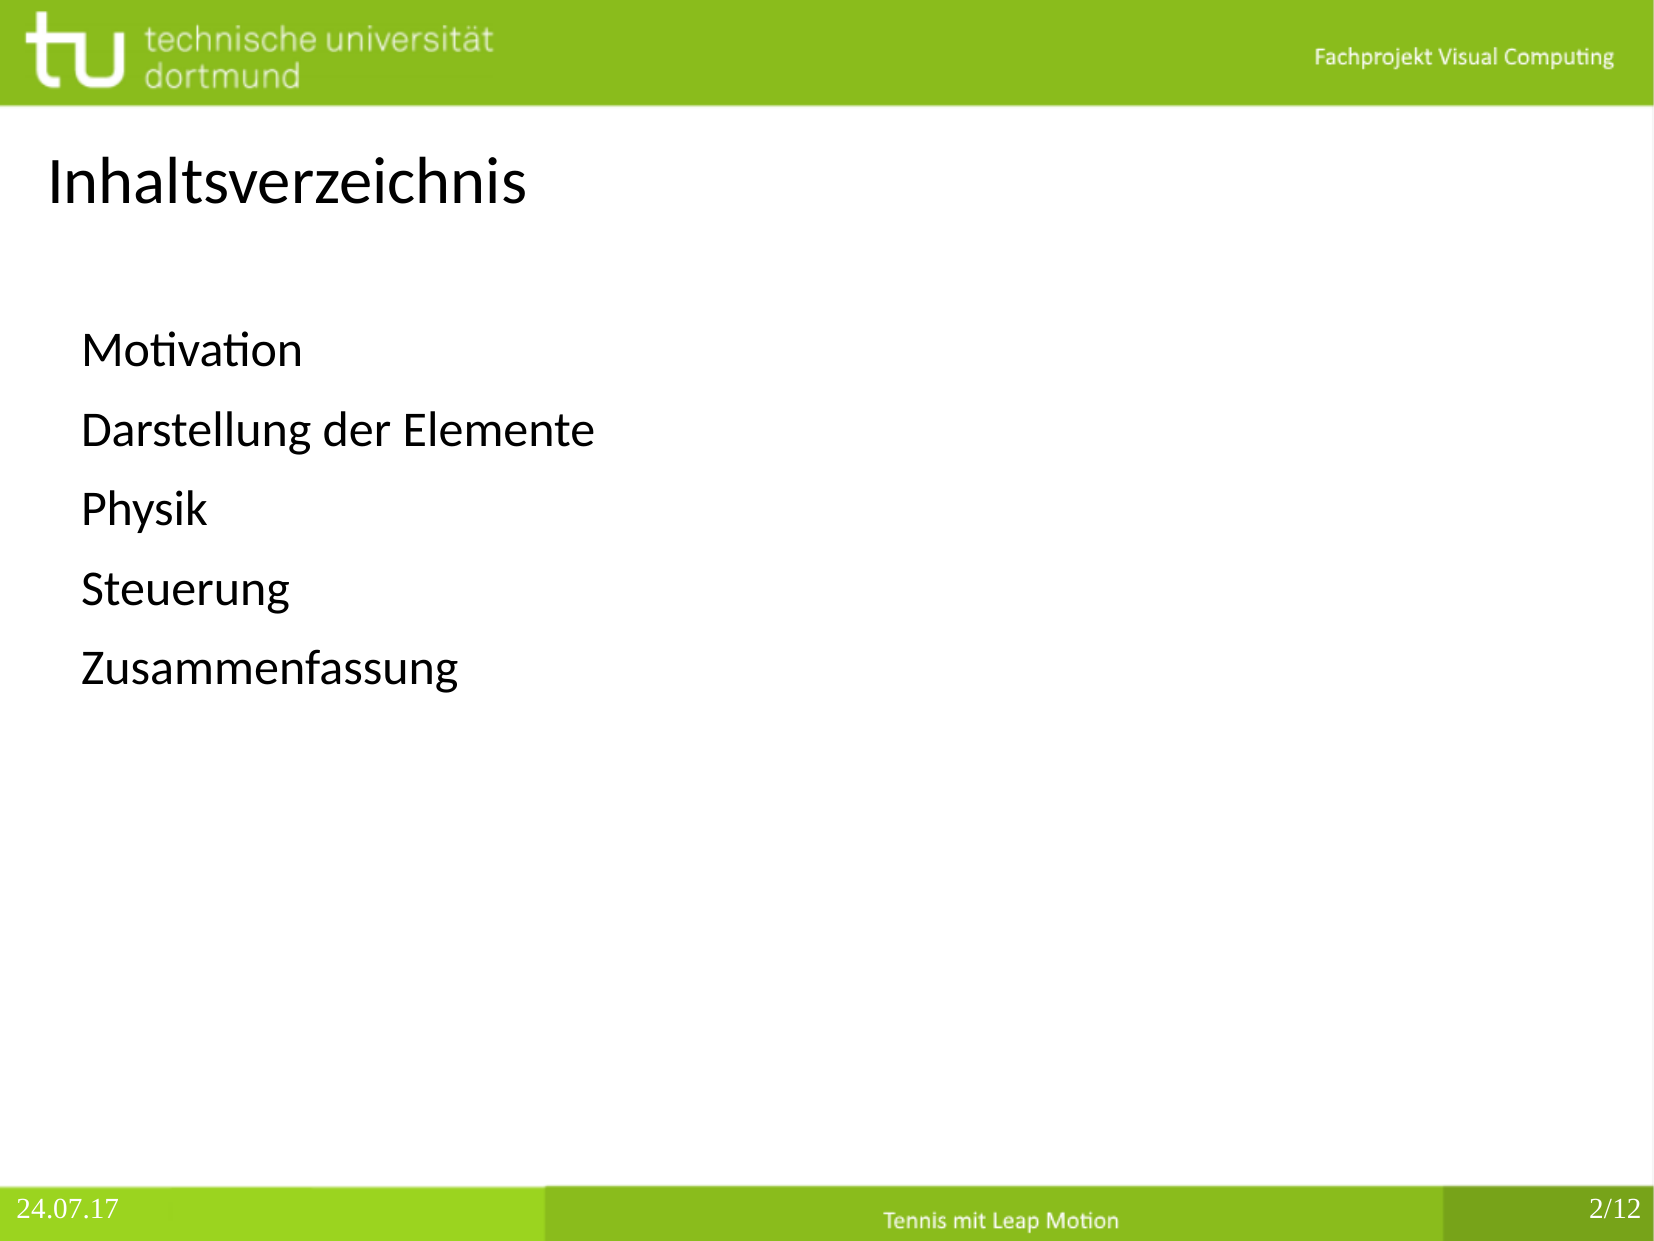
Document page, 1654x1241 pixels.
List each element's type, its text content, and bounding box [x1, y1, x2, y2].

list Inhaltsverzeichnis Motivation Darstellung der Elemente Physik Steuerung Zusammenfassung [47, 153, 1536, 1180]
picture [0, 0, 1654, 1241]
